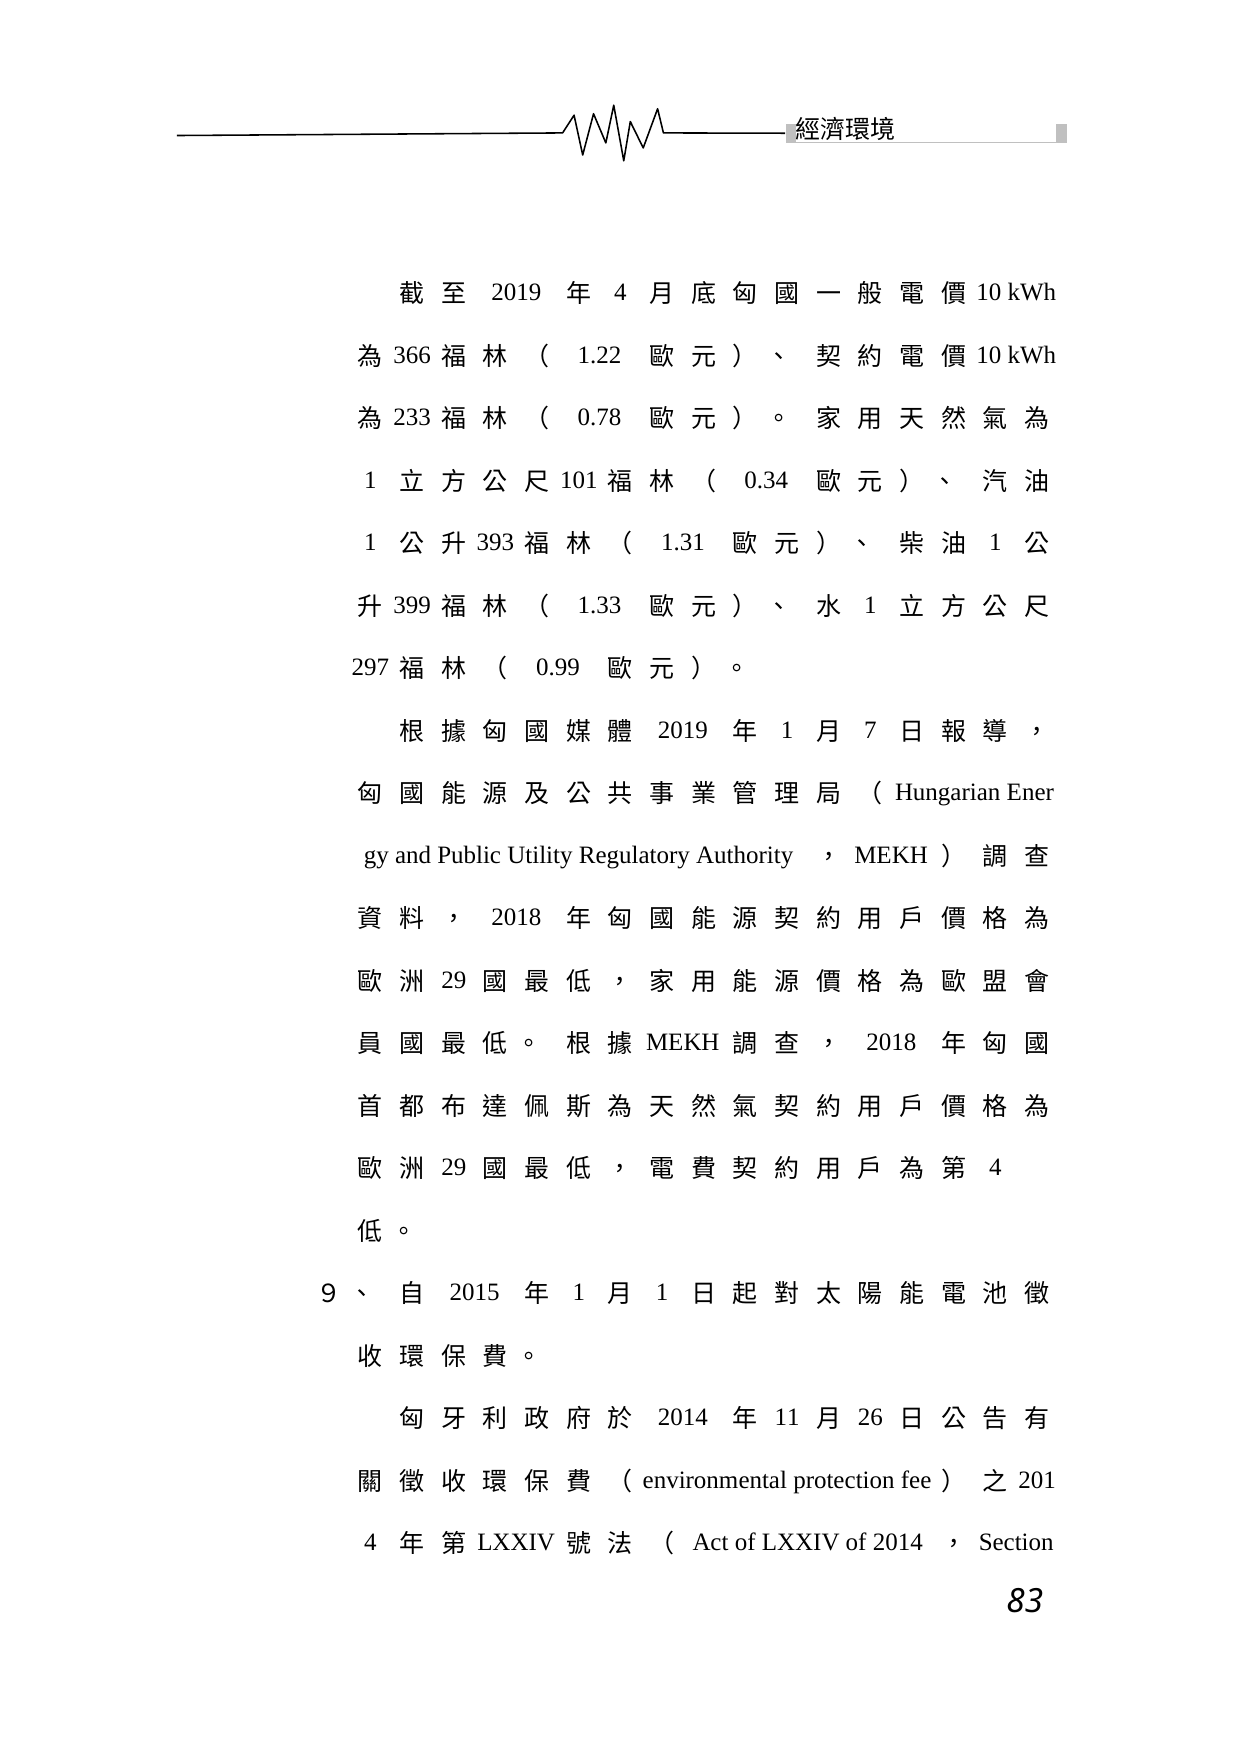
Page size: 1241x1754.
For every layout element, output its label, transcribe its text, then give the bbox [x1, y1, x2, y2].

text ９、自2015年1月1日起對太陽能電池徵收環保費。 [281, 1250, 1058, 1375]
text 截至2019年4月底匈國一般電價10 kWh為366福林（1.22歐元）、契約電價10 kWh為233福林（0.78歐元）。家用天然氣為1立方公尺101福林（0.34歐元）、汽油1公升393福林（1.31歐元）、柴油1公升399福林（1.33歐元）、水1立方公尺297福林（0.99歐元）。 [330, 250, 1058, 688]
text 匈牙利政府於2014年11月26日公告有關徵收環保費（environmental protection fee）之2014年第LXXIV號法（Act of LXXIV of 2014，Section [330, 1375, 1058, 1563]
text 根據匈國媒體2019年1月7日報導，匈國能源及公共事業管理局（Hungarian Energy and Public Utility Regulatory Authority，MEKH）調查資料，2018年匈國能源契約用戶價格為歐洲29國最低，家用能源價格為歐盟會員國最低。根據MEKH調查，2018年匈國首都布達佩斯為天然氣契約用戶價格為歐洲29國最低，電費契約用戶為第4低。 [330, 688, 1058, 1250]
